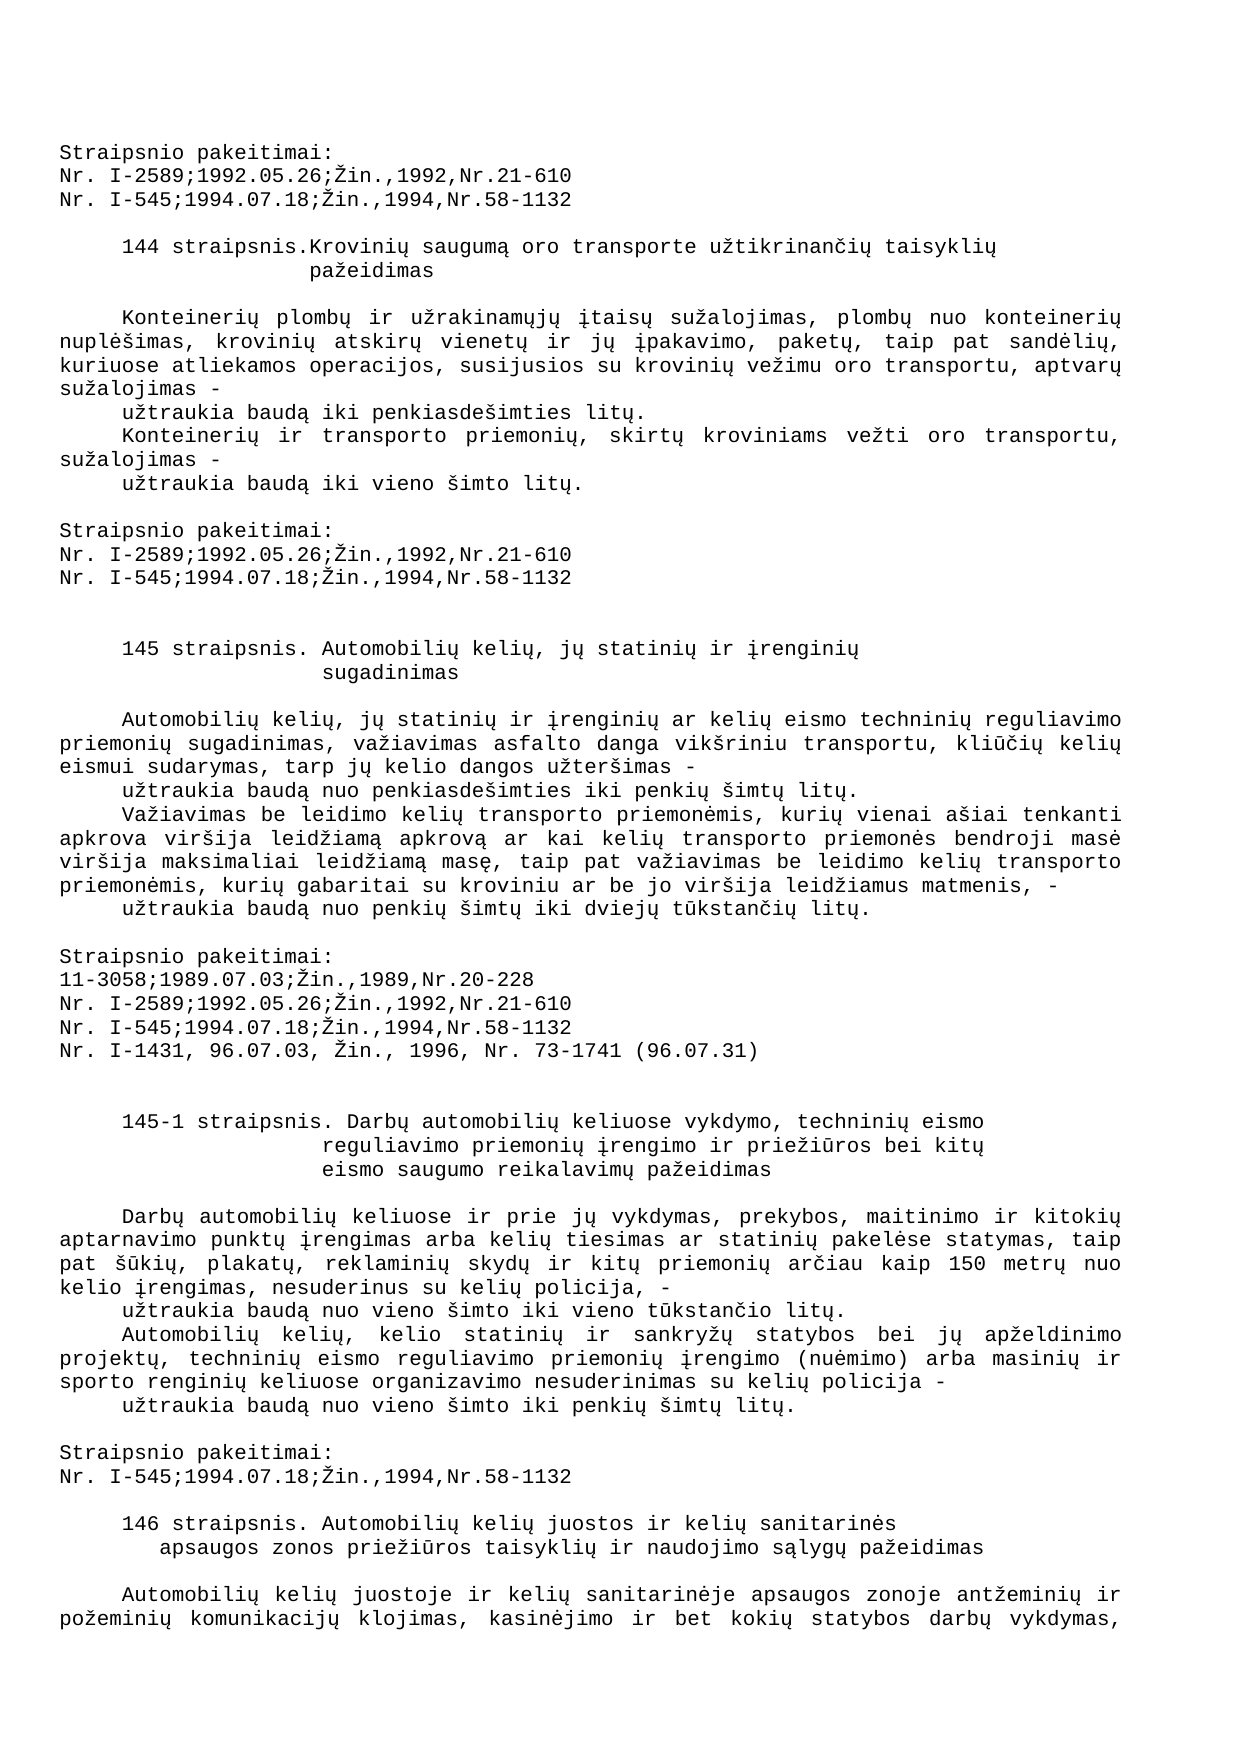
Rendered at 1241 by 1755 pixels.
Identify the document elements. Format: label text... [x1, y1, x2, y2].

text užtraukia baudą nuo vieno šimto iki penkių šimtų litų. [59, 1395, 1122, 1419]
text 144 straipsnis.Krovinių saugumą oro transporte užtikrinančių taisyklių [59, 236, 1122, 260]
text Darbų automobilių keliuose ir prie jų vykdymas, prekybos, maitinimo ir kitokių aptarnavimo punktų įrengimas arba kelių tiesimas ar statinių pakelėse statymas, taip pat šūkių, plakatų, reklaminių skydų ir kitų priemonių arčiau kaip 150 metrų nuo kelio įrengimas, nesuderinus su kelių policija, - [59, 1206, 1122, 1300]
text Nr. I-2589;1992.05.26;Žin.,1992,Nr.21-610 [59, 544, 1122, 567]
text Straipsnio pakeitimai: [59, 1442, 1122, 1466]
text užtraukia baudą iki penkiasdešimties litų. [59, 402, 1122, 426]
text Automobilių kelių juostoje ir kelių sanitarinėje apsaugos zonoje antžeminių ir požeminių komunikacijų klojimas, kasinėjimo ir bet kokių statybos darbų vykdymas, [59, 1584, 1122, 1631]
text Nr. I-2589;1992.05.26;Žin.,1992,Nr.21-610 [59, 165, 1122, 189]
text eismo saugumo reikalavimų pažeidimas [59, 1158, 1122, 1182]
text užtraukia baudą iki vieno šimto litų. [59, 473, 1122, 496]
text reguliavimo priemonių įrengimo ir priežiūros bei kitų [59, 1135, 1122, 1158]
text apsaugos zonos priežiūros taisyklių ir naudojimo sąlygų pažeidimas [59, 1537, 1122, 1561]
text Straipsnio pakeitimai: [59, 142, 1122, 165]
text Nr. I-1431, 96.07.03, Žin., 1996, Nr. 73-1741 (96.07.31) [59, 1040, 1122, 1064]
text Konteinerių plombų ir užrakinamųjų įtaisų sužalojimas, plombų nuo konteinerių nuplėšimas, krovinių atskirų vienetų ir jų įpakavimo, paketų, taip pat sandėlių, kuriuose atliekamos operacijos, susijusios su krovinių vežimu oro transportu, aptvarų sužalojimas - [59, 307, 1122, 402]
text Nr. I-545;1994.07.18;Žin.,1994,Nr.58-1132 [59, 1466, 1122, 1489]
text 11-3058;1989.07.03;Žin.,1989,Nr.20-228 [59, 969, 1122, 993]
text Straipsnio pakeitimai: [59, 520, 1122, 544]
text sugadinimas [59, 662, 1122, 686]
text Važiavimas be leidimo kelių transporto priemonėmis, kurių vienai ašiai tenkanti apkrova viršija leidžiamą apkrovą ar kai kelių transporto priemonės bendroji masė viršija maksimaliai leidžiamą masę, taip pat važiavimas be leidimo kelių transporto priemonėmis, kurių gabaritai su kroviniu ar be jo viršija leidžiamus matmenis, - [59, 804, 1122, 898]
text Nr. I-545;1994.07.18;Žin.,1994,Nr.58-1132 [59, 567, 1122, 591]
text užtraukia baudą nuo vieno šimto iki vieno tūkstančio litų. [59, 1300, 1122, 1324]
text Straipsnio pakeitimai: [59, 946, 1122, 969]
text užtraukia baudą nuo penkiasdešimties iki penkių šimtų litų. [59, 780, 1122, 804]
text užtraukia baudą nuo penkių šimtų iki dviejų tūkstančių litų. [59, 898, 1122, 922]
text 146 straipsnis. Automobilių kelių juostos ir kelių sanitarinės [59, 1513, 1122, 1537]
text Automobilių kelių, kelio statinių ir sankryžų statybos bei jų apželdinimo projektų, techninių eismo reguliavimo priemonių įrengimo (nuėmimo) arba masinių ir sporto renginių keliuose organizavimo nesuderinimas su kelių policija - [59, 1324, 1122, 1395]
text Konteinerių ir transporto priemonių, skirtų kroviniams vežti oro transportu, sužalojimas - [59, 426, 1122, 473]
text 145 straipsnis. Automobilių kelių, jų statinių ir įrenginių [59, 638, 1122, 662]
text Nr. I-545;1994.07.18;Žin.,1994,Nr.58-1132 [59, 189, 1122, 213]
text pažeidimas [59, 260, 1122, 284]
text Nr. I-545;1994.07.18;Žin.,1994,Nr.58-1132 [59, 1017, 1122, 1040]
text 145-1 straipsnis. Darbų automobilių keliuose vykdymo, techninių eismo [59, 1111, 1122, 1135]
text Automobilių kelių, jų statinių ir įrenginių ar kelių eismo techninių reguliavimo priemonių sugadinimas, važiavimas asfalto danga vikšriniu transportu, kliūčių kelių eismui sudarymas, tarp jų kelio dangos užteršimas - [59, 709, 1122, 780]
text Nr. I-2589;1992.05.26;Žin.,1992,Nr.21-610 [59, 993, 1122, 1017]
